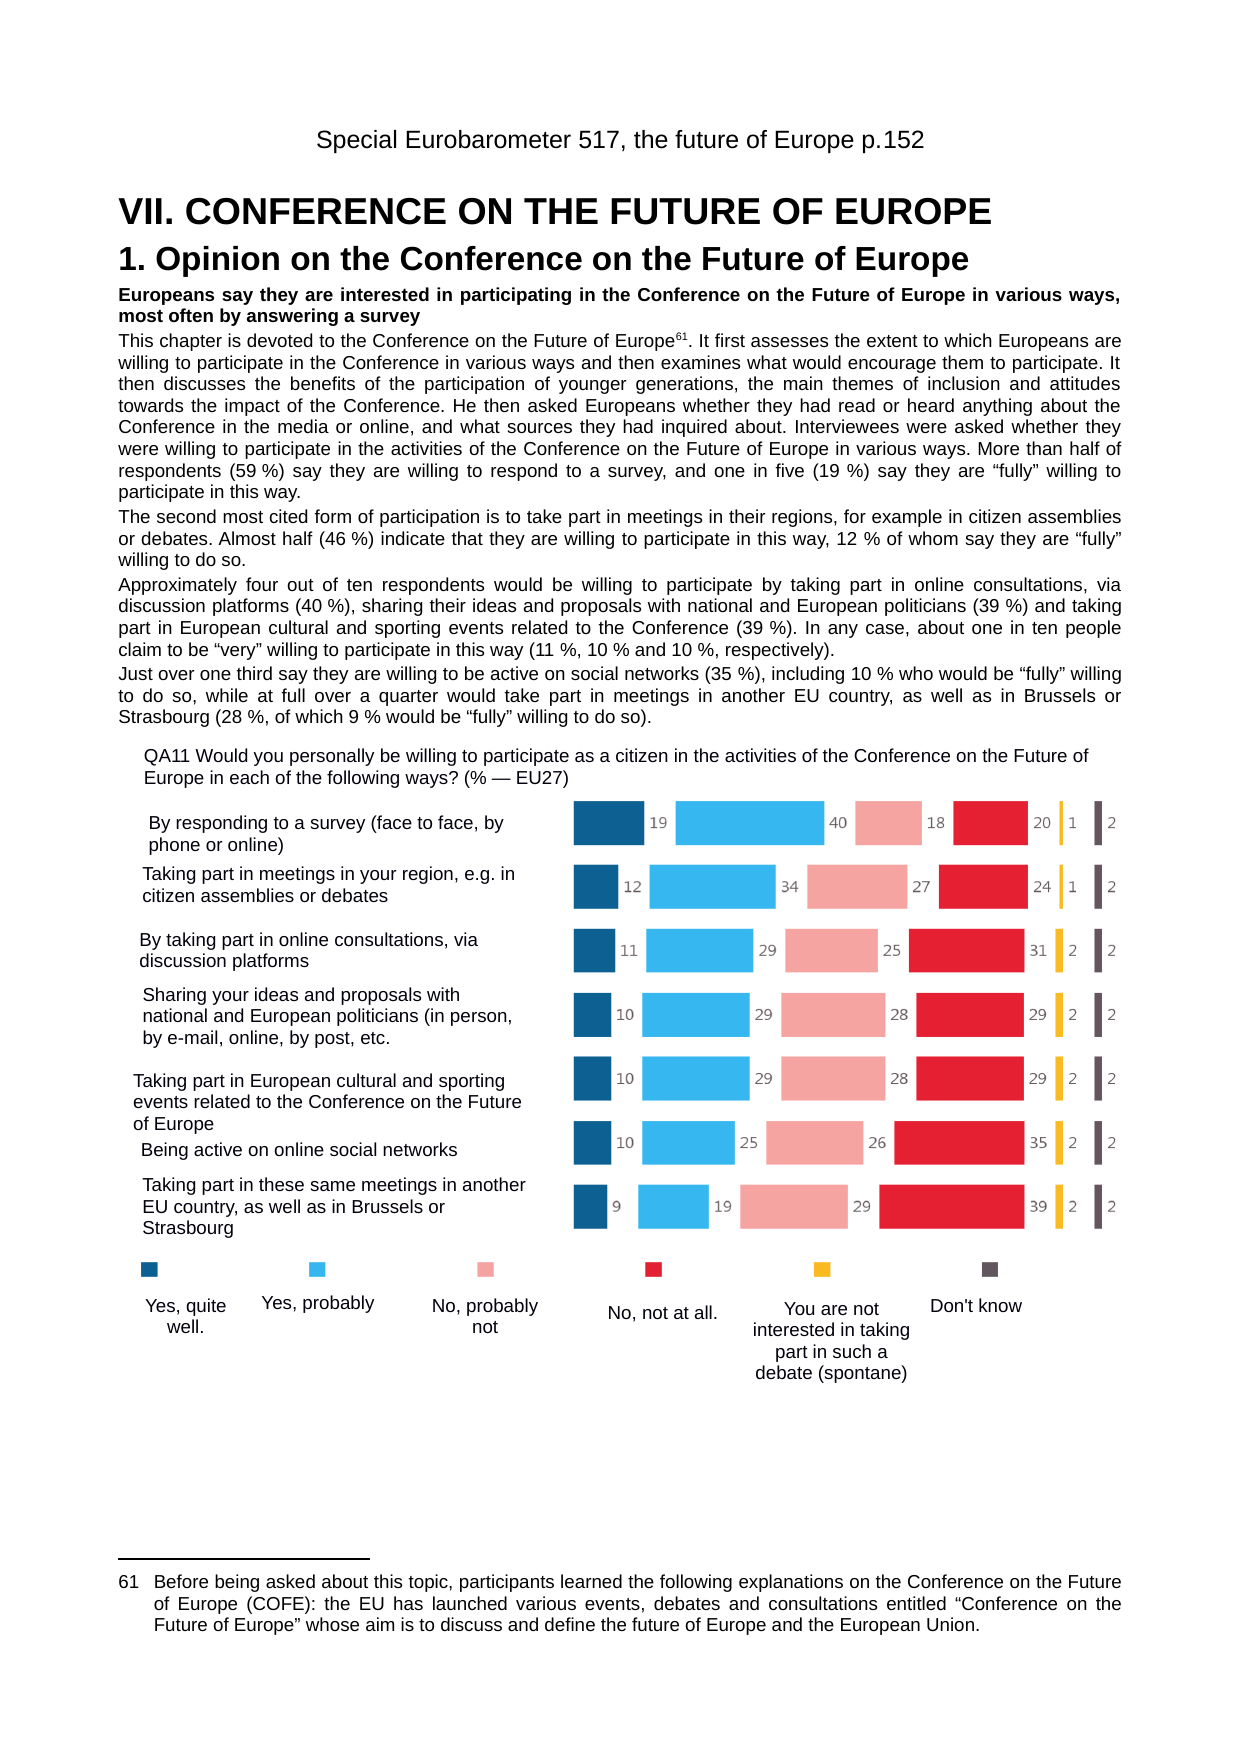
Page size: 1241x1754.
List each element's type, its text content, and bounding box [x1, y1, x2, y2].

text Europeans say they are interested in participating in the Conference on the Future of Europe in various ways, most often by answering a survey [118, 284, 1122, 327]
text Before being asked about this topic, participants learned the following explanations on the Conference on the Future of Europe (COFE): the EU has launched various events, debates and consultations entitled “Conference on the Future of Europe” whose aim is to discuss and define the future of Europe and the European Union. [118, 1571, 1122, 1636]
text Just over one third say they are willing to be active on social networks (35 %), including 10 % who would be “fully” willing to do so, while at full over a quarter would take part in meetings in another EU country, as well as in Brussels or Strasbourg (28 %, of which 9 % would be “fully” willing to do so). [118, 663, 1122, 728]
subtitle VII. CONFERENCE ON THE FUTURE OF EUROPE [118, 189, 1122, 232]
text Approximately four out of ten respondents would be willing to participate by taking part in online consultations, via discussion platforms (40 %), sharing their ideas and proposals with national and European politicians (39 %) and taking part in European cultural and sporting events related to the Conference (39 %). In any case, about one in ten people claim to be “very” willing to participate in this way (11 %, 10 % and 10 %, respectively). [118, 574, 1122, 660]
text This chapter is devoted to the Conference on the Future of Europe. It first assesses the extent to which Europeans are willing to participate in the Conference in various ways and then examines what would encourage them to participate. It then discusses the benefits of the participation of younger generations, the main themes of inclusion and attitudes towards the impact of the Conference. He then asked Europeans whether they had read or heard anything about the Conference in the media or online, and what sources they had inquired about. Interviewees were asked whether they were willing to participate in the activities of the Conference on the Future of Europe in various ways. More than half of respondents (59 %) say they are willing to respond to a survey, and one in five (19 %) say they are “fully” willing to participate in this way. [118, 330, 1122, 503]
picture [567, 784, 1124, 1237]
subtitle 1. Opinion on the Conference on the Future of Europe [118, 239, 1122, 277]
picture [126, 1246, 1009, 1279]
text The second most cited form of participation is to take part in meetings in their regions, for example in citizen assemblies or debates. Almost half (46 %) indicate that they are willing to participate in this way, 12 % of whom say they are “fully” willing to do so. [118, 506, 1122, 571]
